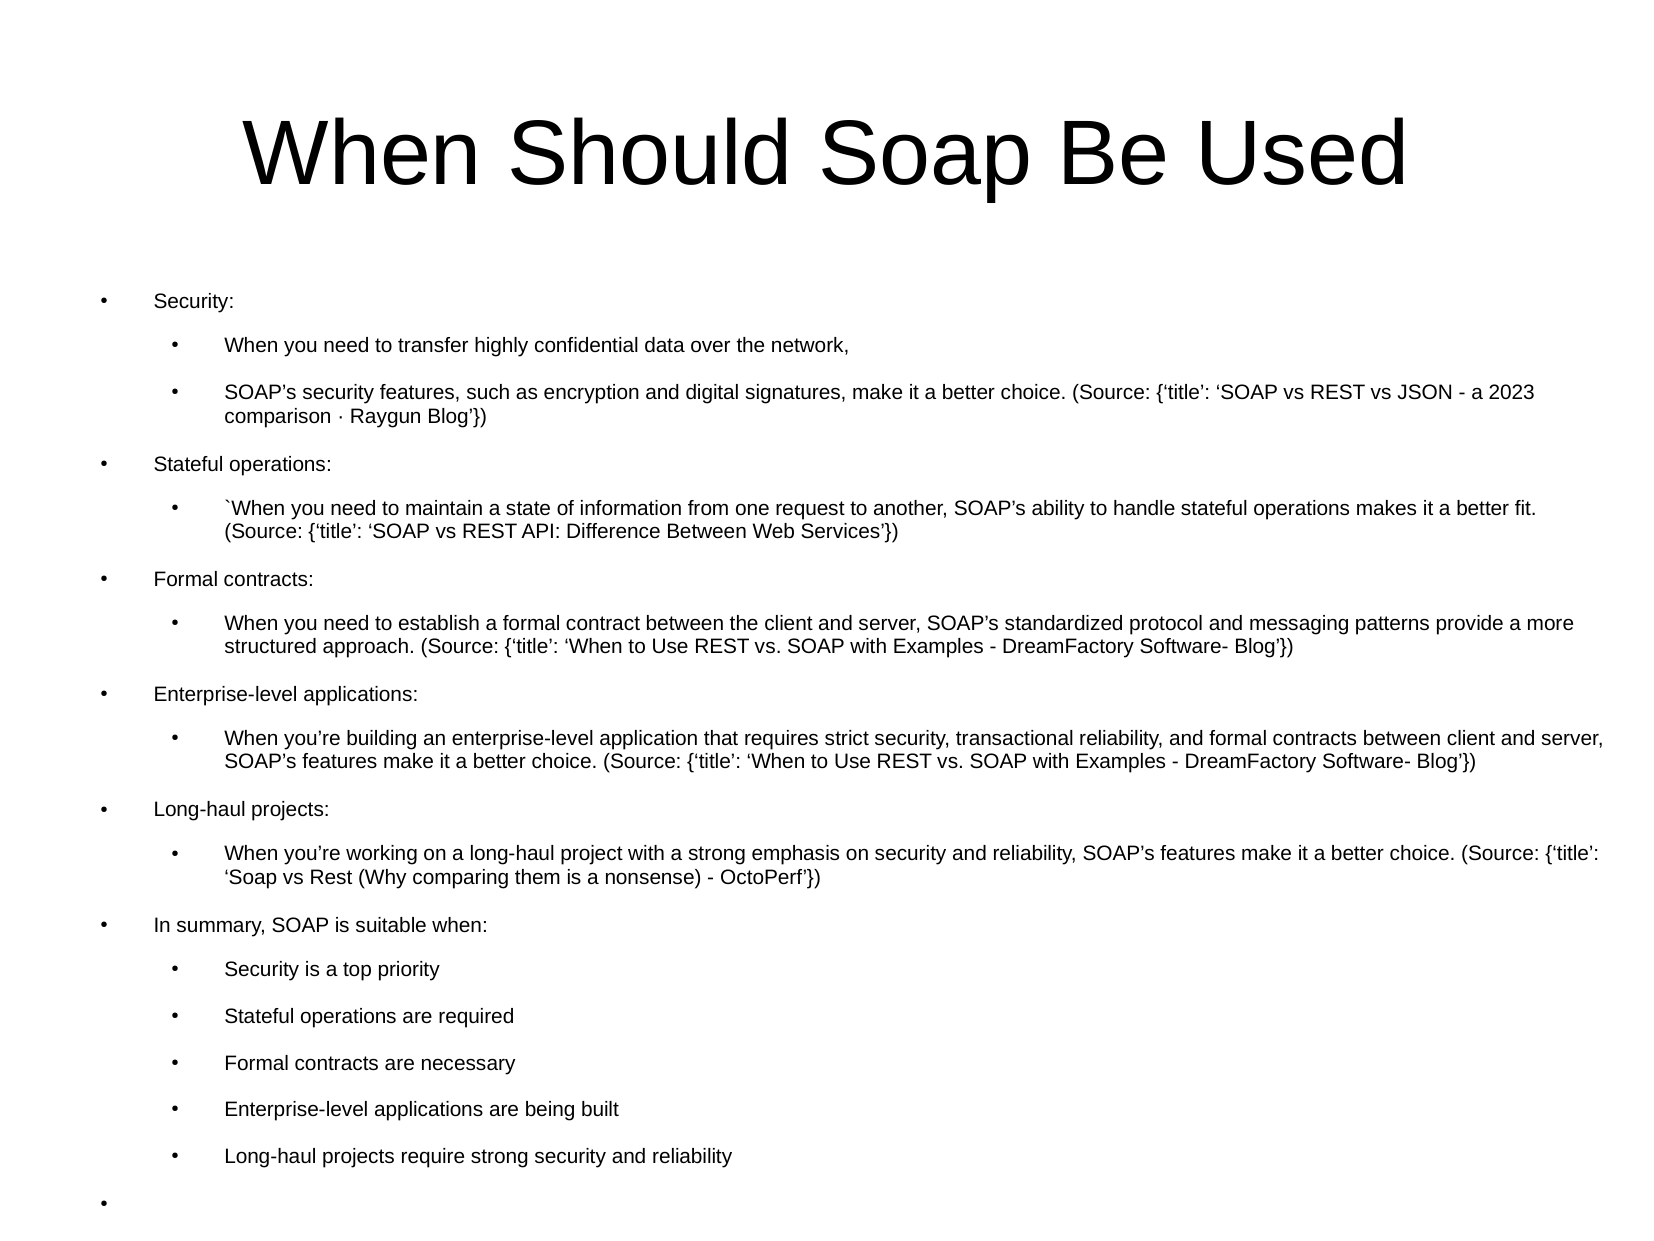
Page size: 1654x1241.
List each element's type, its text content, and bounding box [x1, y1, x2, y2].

title When Should Soap Be Used [82, 49, 1571, 257]
list Security: When you need to transfer highly confidential data over the network, SOAP’s security features, such as encryption and digital signatures, make it a better choice. (Source: {‘title’: ‘SOAP vs REST vs JSON - a 2023 comparison · Raygun Blog’}) Stateful operations: `When you need to maintain a state of information from one request to another, SOAP’s ability to handle stateful operations makes it a better fit. (Source: {‘title’: ‘SOAP vs REST API: Difference Between Web Services’}) Formal contracts: When you need to establish a formal contract between the client and server, SOAP’s standardized protocol and messaging patterns provide a more structured approach. (Source: {‘title’: ‘When to Use REST vs. SOAP with Examples - DreamFactory Software- Blog’}) Enterprise-level applications: When you’re building an enterprise-level application that requires strict security, transactional reliability, and formal contracts between client and server, SOAP’s features make it a better choice. (Source: {‘title’: ‘When to Use REST vs. SOAP with Examples - DreamFactory Software- Blog’}) Long-haul projects: When you’re working on a long-haul project with a strong emphasis on security and reliability, SOAP’s features make it a better choice. (Source: {‘title’: ‘Soap vs Rest (Why comparing them is a nonsense) - OctoPerf’}) In summary, SOAP is suitable when: Security is a top priority Stateful operations are required Formal contracts are necessary Enterprise-level applications are being built Long-haul projects require strong security and reliability [82, 290, 1613, 1217]
